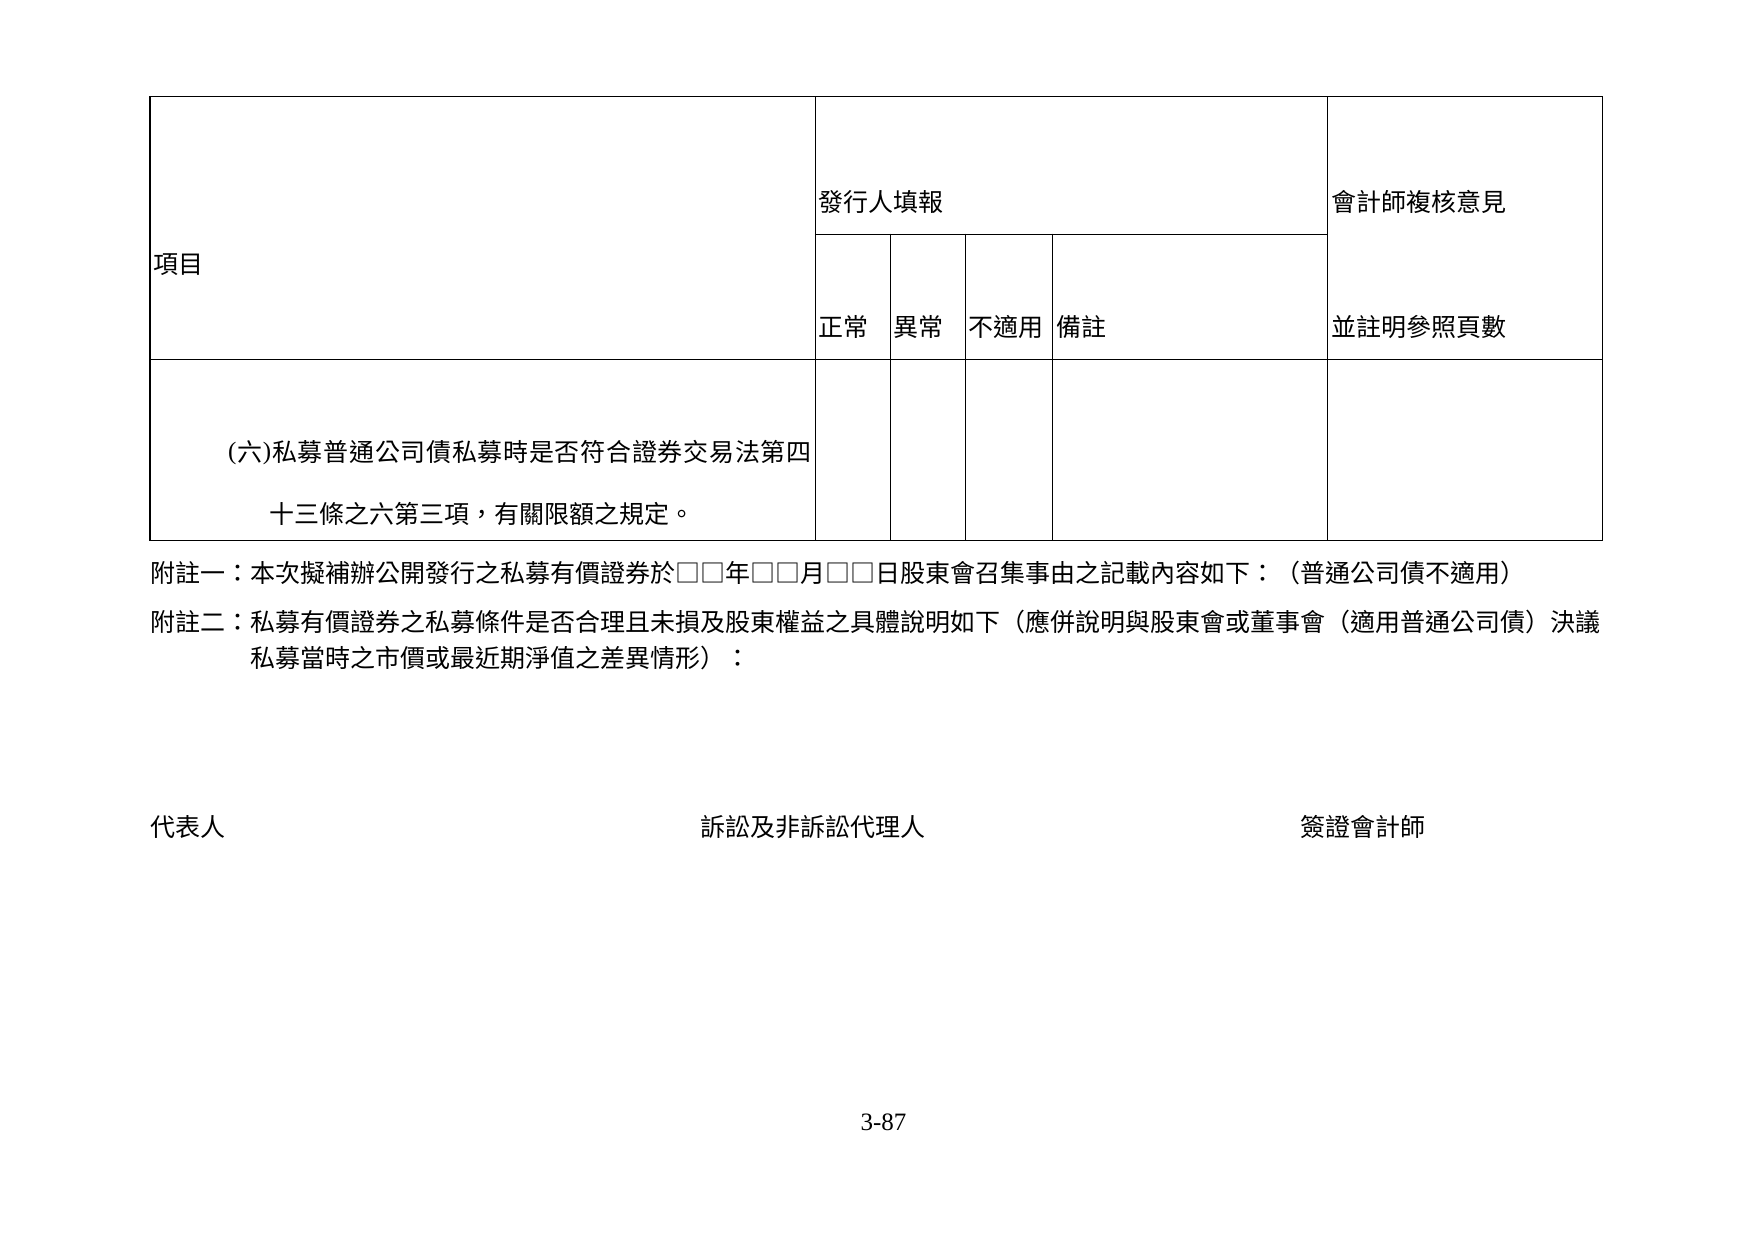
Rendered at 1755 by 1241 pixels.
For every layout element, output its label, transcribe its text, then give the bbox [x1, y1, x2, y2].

table_header 會計師複核意見 並註明參照頁數 [1328, 97, 1602, 358]
table_cell (六)私募普通公司債私募時是否符合證券交易法第四十三條之六第三項，有關限額之規定。 [151, 360, 815, 540]
table_cell [1053, 360, 1327, 540]
table_cell 正常 [816, 235, 890, 358]
table_cell [891, 360, 965, 540]
table_cell 不適用 [966, 235, 1052, 358]
table_cell [816, 360, 890, 540]
text 附註一：本次擬補辦公開發行之私募有價證券於□□年□□月□□日股東會召集事由之記載內容如下：（普通公司債不適用） [150, 553, 1604, 589]
table_cell 異常 [891, 235, 965, 358]
text 代表人 訴訟及非訴訟代理人 簽證會計師 [150, 783, 1604, 846]
table_header 項目 [151, 97, 815, 358]
table_cell 備註 [1053, 235, 1327, 358]
text 附註二：私募有價證券之私募條件是否合理且未損及股東權益之具體說明如下（應併說明與股東會或董事會（適用普通公司債）決議私募當時之市價或最近期淨值之差異情形）： [150, 602, 1604, 674]
table_cell [966, 360, 1052, 540]
table_cell [1328, 360, 1602, 540]
table_header 發行人填報 [816, 97, 1327, 233]
